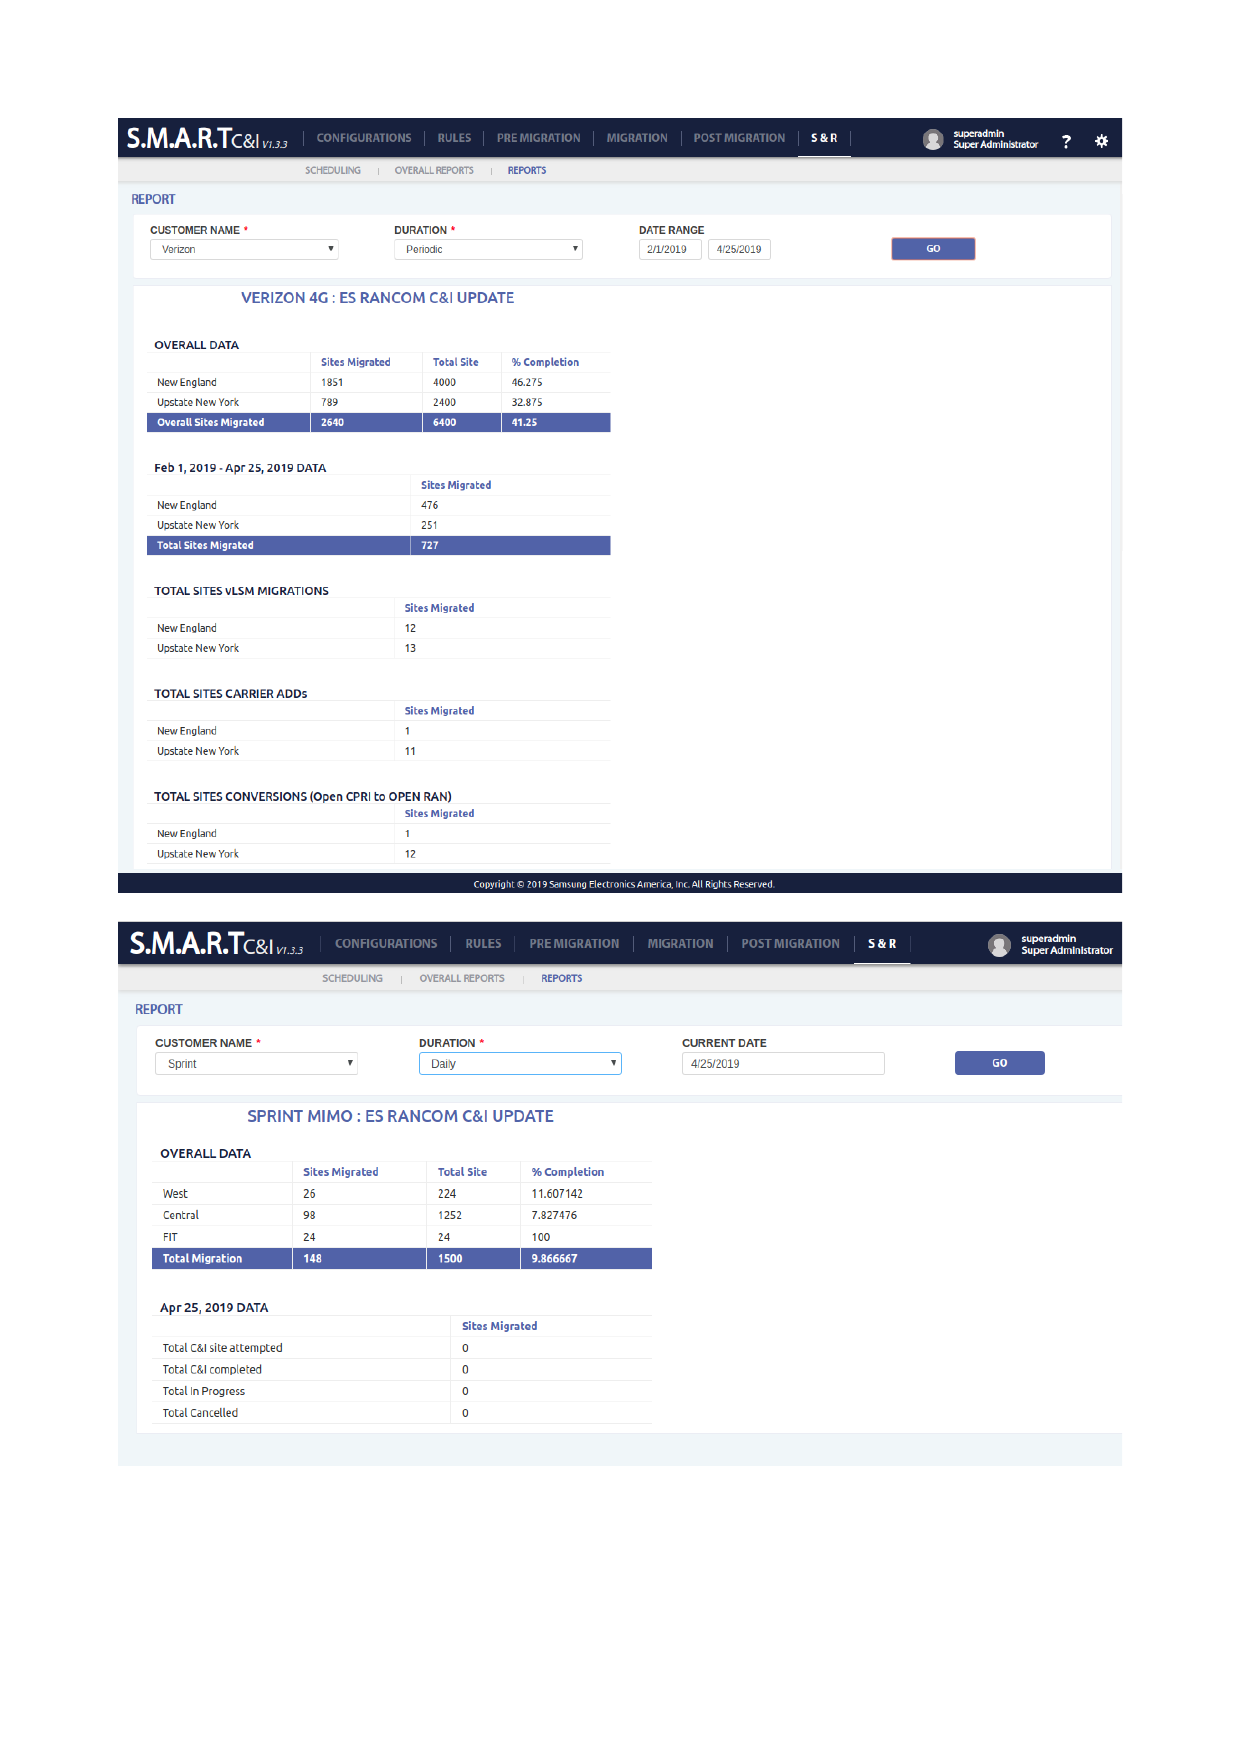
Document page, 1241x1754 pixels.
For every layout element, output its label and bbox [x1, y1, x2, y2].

picture [118, 118, 1123, 893]
picture [118, 921, 1123, 1466]
